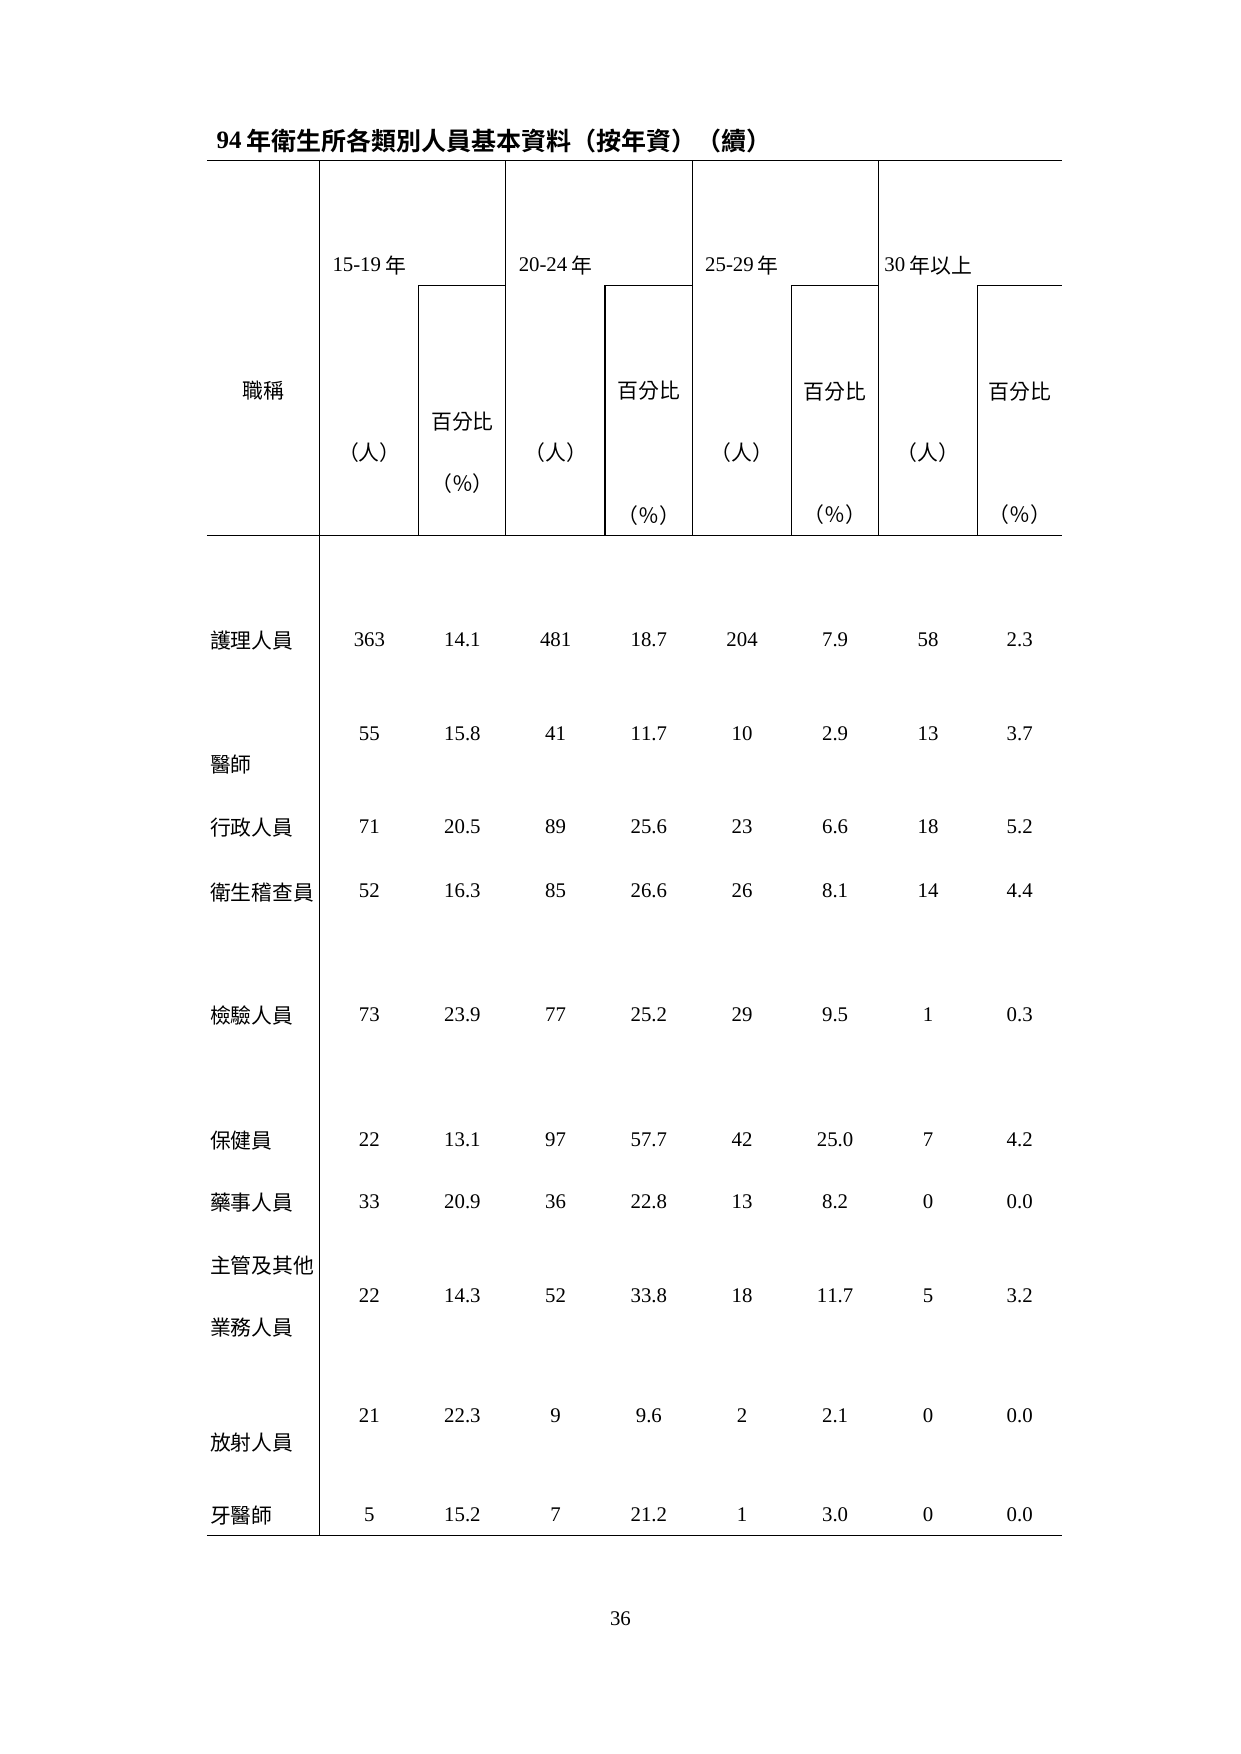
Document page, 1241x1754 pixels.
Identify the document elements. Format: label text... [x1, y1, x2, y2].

table_cell 13 [879, 660, 977, 784]
table_cell 13.1 [419, 1035, 506, 1160]
table_cell 85 [506, 848, 605, 912]
table_header 20-24年 [506, 161, 605, 285]
table_cell 22 [320, 1223, 419, 1347]
table_cell 牙醫師 [207, 1463, 319, 1535]
table_cell 22 [320, 1035, 419, 1160]
table_cell 25.0 [791, 1035, 878, 1160]
table_header [419, 161, 505, 285]
table_cell 25.6 [605, 785, 692, 847]
table_cell 20.5 [419, 785, 506, 847]
table_cell 14.1 [419, 536, 506, 660]
table_header [605, 161, 692, 285]
table_cell 0.0 [977, 1463, 1062, 1535]
table_cell 0.0 [977, 1348, 1062, 1463]
table_cell 4.4 [977, 848, 1062, 912]
table_cell 26 [692, 848, 791, 912]
table_cell 11.7 [791, 1223, 878, 1347]
table_cell 2.9 [791, 660, 878, 784]
table_cell 8.1 [791, 848, 878, 912]
table_cell 89 [506, 785, 605, 847]
table_cell 0.0 [977, 1160, 1062, 1222]
table_cell 5.2 [977, 785, 1062, 847]
table_cell 14.3 [419, 1223, 506, 1347]
table_cell 97 [506, 1035, 605, 1160]
table_cell 57.7 [605, 1035, 692, 1160]
table_cell 363 [320, 536, 419, 660]
table_cell 保健員 [207, 1035, 319, 1160]
table_cell 23 [692, 785, 791, 847]
table_cell 204 [692, 536, 791, 660]
table_cell 10 [692, 660, 791, 784]
table_cell 9 [506, 1348, 605, 1463]
table_header [977, 161, 1062, 285]
table_cell 29 [692, 912, 791, 1035]
table_cell 2 [692, 1348, 791, 1463]
table_header 15-19年 [320, 161, 419, 285]
table_cell 0 [879, 1463, 977, 1535]
table_cell 25.2 [605, 912, 692, 1035]
table_cell 18 [879, 785, 977, 847]
table_cell 23.9 [419, 912, 506, 1035]
table_cell 藥事人員 [207, 1160, 319, 1222]
table_cell 4.2 [977, 1035, 1062, 1160]
table_cell 百分比 （％） [978, 286, 1062, 535]
table_cell 主管及其他業務人員 [207, 1223, 319, 1347]
table_cell 2.3 [977, 536, 1062, 660]
table_cell 8.2 [791, 1160, 878, 1222]
table_cell 18.7 [605, 536, 692, 660]
table_cell 21 [320, 1348, 419, 1463]
table_cell 21.2 [605, 1463, 692, 1535]
table_cell 0.3 [977, 912, 1062, 1035]
table_cell 55 [320, 660, 419, 784]
table_cell 5 [320, 1463, 419, 1535]
table_cell 1 [692, 1463, 791, 1535]
table_cell 77 [506, 912, 605, 1035]
table_cell 1 [879, 912, 977, 1035]
table_cell 42 [692, 1035, 791, 1160]
table_cell 7.9 [791, 536, 878, 660]
table_cell 7 [879, 1035, 977, 1160]
table_cell 2.1 [791, 1348, 878, 1463]
table_cell 行政人員 [207, 785, 319, 847]
table_cell 52 [506, 1223, 605, 1347]
table_cell 26.6 [605, 848, 692, 912]
table_cell 0 [879, 1348, 977, 1463]
table_cell 73 [320, 912, 419, 1035]
table_cell 衛生稽查員 [207, 848, 319, 912]
table_cell 3.0 [791, 1463, 878, 1535]
table_cell 15.2 [419, 1463, 506, 1535]
table_cell 22.8 [605, 1160, 692, 1222]
table_cell 13 [692, 1160, 791, 1222]
table_cell 16.3 [419, 848, 506, 912]
table_cell 檢驗人員 [207, 912, 319, 1035]
table_cell 3.2 [977, 1223, 1062, 1347]
table_header 25-29年 [693, 161, 791, 285]
table_cell 護理人員 [207, 536, 319, 660]
table_header [791, 161, 878, 285]
table_cell 7 [506, 1463, 605, 1535]
table_cell 52 [320, 848, 419, 912]
table_cell 33 [320, 1160, 419, 1222]
table_cell （人） [693, 285, 791, 535]
table_cell 36 [506, 1160, 605, 1222]
table_cell 481 [506, 536, 605, 660]
table_cell 11.7 [605, 660, 692, 784]
table_cell 醫師 [207, 660, 319, 784]
table_header 30年以上 [879, 161, 977, 285]
table_cell 14 [879, 848, 977, 912]
table_header 職稱 [207, 161, 319, 535]
table_cell 58 [879, 536, 977, 660]
table_cell 20.9 [419, 1160, 506, 1222]
table_cell 3.7 [977, 660, 1062, 784]
table_cell 15.8 [419, 660, 506, 784]
table_cell 5 [879, 1223, 977, 1347]
table_cell 0 [879, 1160, 977, 1222]
table_cell 41 [506, 660, 605, 784]
table_cell 33.8 [605, 1223, 692, 1347]
table_cell （人） [506, 285, 604, 535]
table_cell （人） [320, 285, 418, 535]
table_cell 放射人員 [207, 1348, 319, 1463]
table_cell 9.5 [791, 912, 878, 1035]
table_cell 百分比 （％） [792, 286, 878, 535]
table_cell 9.6 [605, 1348, 692, 1463]
table_cell 22.3 [419, 1348, 506, 1463]
table_cell 百分比 （％） [419, 286, 505, 535]
table_cell （人） [879, 285, 977, 535]
table_cell 6.6 [791, 785, 878, 847]
table_cell 18 [692, 1223, 791, 1347]
text 94年衛生所各類別人員基本資料（按年資）（續） [148, 97, 1092, 160]
table_cell 71 [320, 785, 419, 847]
table_cell 百分比 （％） [606, 286, 692, 535]
